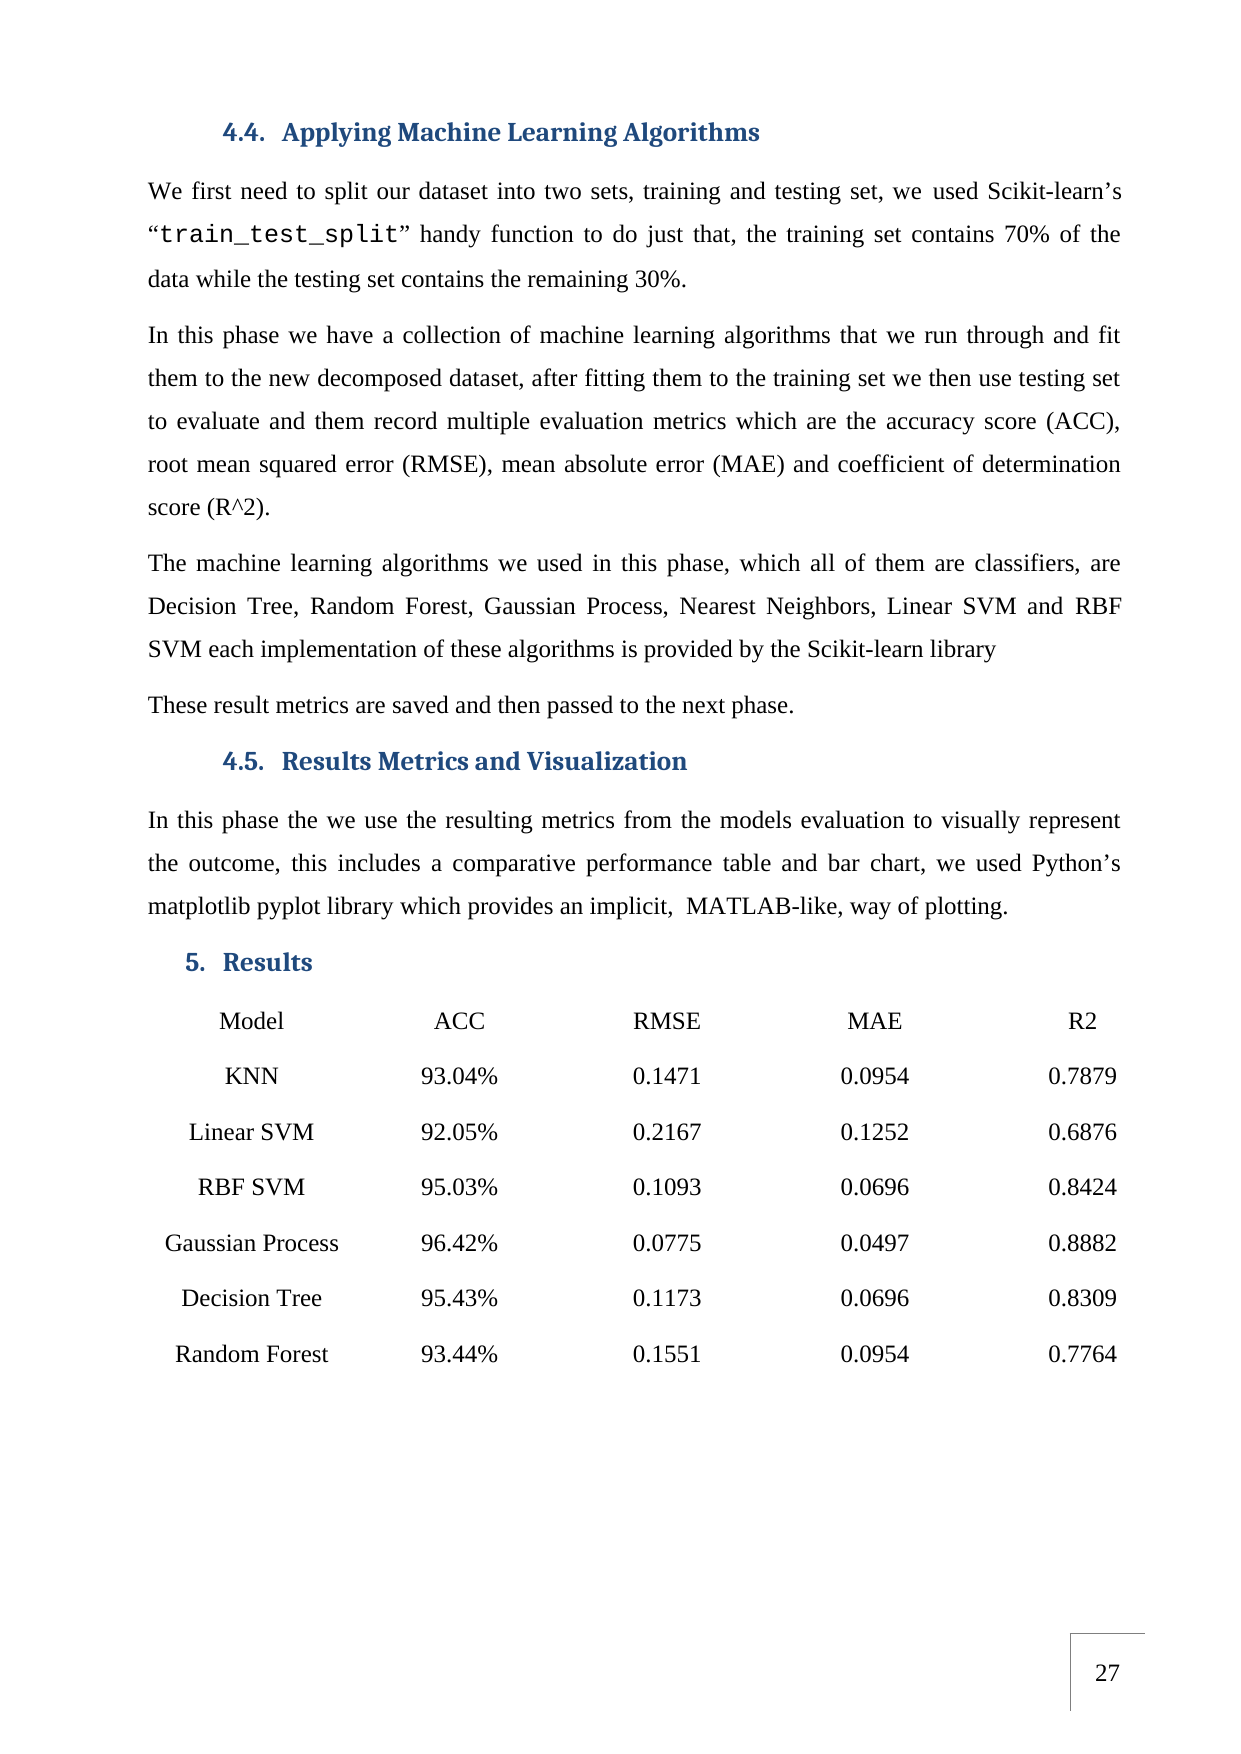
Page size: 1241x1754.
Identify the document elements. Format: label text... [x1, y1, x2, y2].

table_cell 95.43% [355, 1284, 563, 1339]
table_cell Gaussian Process [148, 1228, 355, 1283]
table_cell 0.0696 [771, 1284, 978, 1339]
table_cell 0.0775 [563, 1228, 771, 1283]
text In this phase we have a collection of machine learning algorithms that we run through and fit them to the new decomposed dataset, after fitting them to the training set we then use testing set to evaluate and them record multiple evaluation metrics which are the accuracy score (ACC), root mean squared error (RMSE), mean absolute error (MAE) and coefficient of determination score (R^2). [148, 320, 1122, 521]
table_header ACC [355, 1006, 563, 1061]
text In this phase the we use the resulting metrics from the models evaluation to visually represent the outcome, this includes a comparative performance table and bar chart, we used Python’s matplotlib pyplot library which provides an implicit, MATLAB-like, way of plotting. [148, 805, 1122, 920]
table_cell 0.6876 [979, 1117, 1186, 1172]
text These result metrics are saved and then passed to the next phase. [148, 690, 1122, 719]
table_cell 0.8882 [979, 1228, 1186, 1283]
table_cell 0.7879 [979, 1061, 1186, 1117]
table_header R2 [979, 1006, 1186, 1061]
table_cell 0.7764 [979, 1339, 1186, 1394]
subtitle Results Metrics and Visualization [223, 746, 1122, 777]
table_cell 0.8424 [979, 1173, 1186, 1228]
table_cell Decision Tree [148, 1284, 355, 1339]
table_cell 0.1471 [563, 1061, 771, 1117]
table_header MAE [771, 1006, 978, 1061]
table_cell 93.44% [355, 1339, 563, 1394]
table_cell 0.2167 [563, 1117, 771, 1172]
table_cell 0.8309 [979, 1284, 1186, 1339]
table_cell 0.0696 [771, 1173, 978, 1228]
table_cell 0.1093 [563, 1173, 771, 1228]
table_cell 0.0497 [771, 1228, 978, 1283]
table_cell 0.0954 [771, 1061, 978, 1117]
subtitle Applying Machine Learning Algorithms [223, 117, 1122, 148]
text We first need to split our dataset into two sets, training and testing set, we used Scikit-learn’s “train_test_split” handy function to do just that, the training set contains 70% of the data while the testing set contains the remaining 30%. [148, 176, 1122, 293]
subtitle Results [185, 947, 1122, 978]
table_cell 0.1252 [771, 1117, 978, 1172]
table_cell KNN [148, 1061, 355, 1117]
text The machine learning algorithms we used in this phase, which all of them are classifiers, are Decision Tree, Random Forest, Gaussian Process, Nearest Neighbors, Linear SVM and RBF SVM each implementation of these algorithms is provided by the Scikit-learn library [148, 548, 1122, 663]
table_cell 95.03% [355, 1173, 563, 1228]
table_cell 93.04% [355, 1061, 563, 1117]
table_cell 0.1551 [563, 1339, 771, 1394]
table_cell 0.1173 [563, 1284, 771, 1339]
table_header RMSE [563, 1006, 771, 1061]
table_cell 96.42% [355, 1228, 563, 1283]
table_cell RBF SVM [148, 1173, 355, 1228]
table_cell Linear SVM [148, 1117, 355, 1172]
table_cell 0.0954 [771, 1339, 978, 1394]
table_cell 92.05% [355, 1117, 563, 1172]
table_header Model [148, 1006, 355, 1061]
table_cell Random Forest [148, 1339, 355, 1394]
